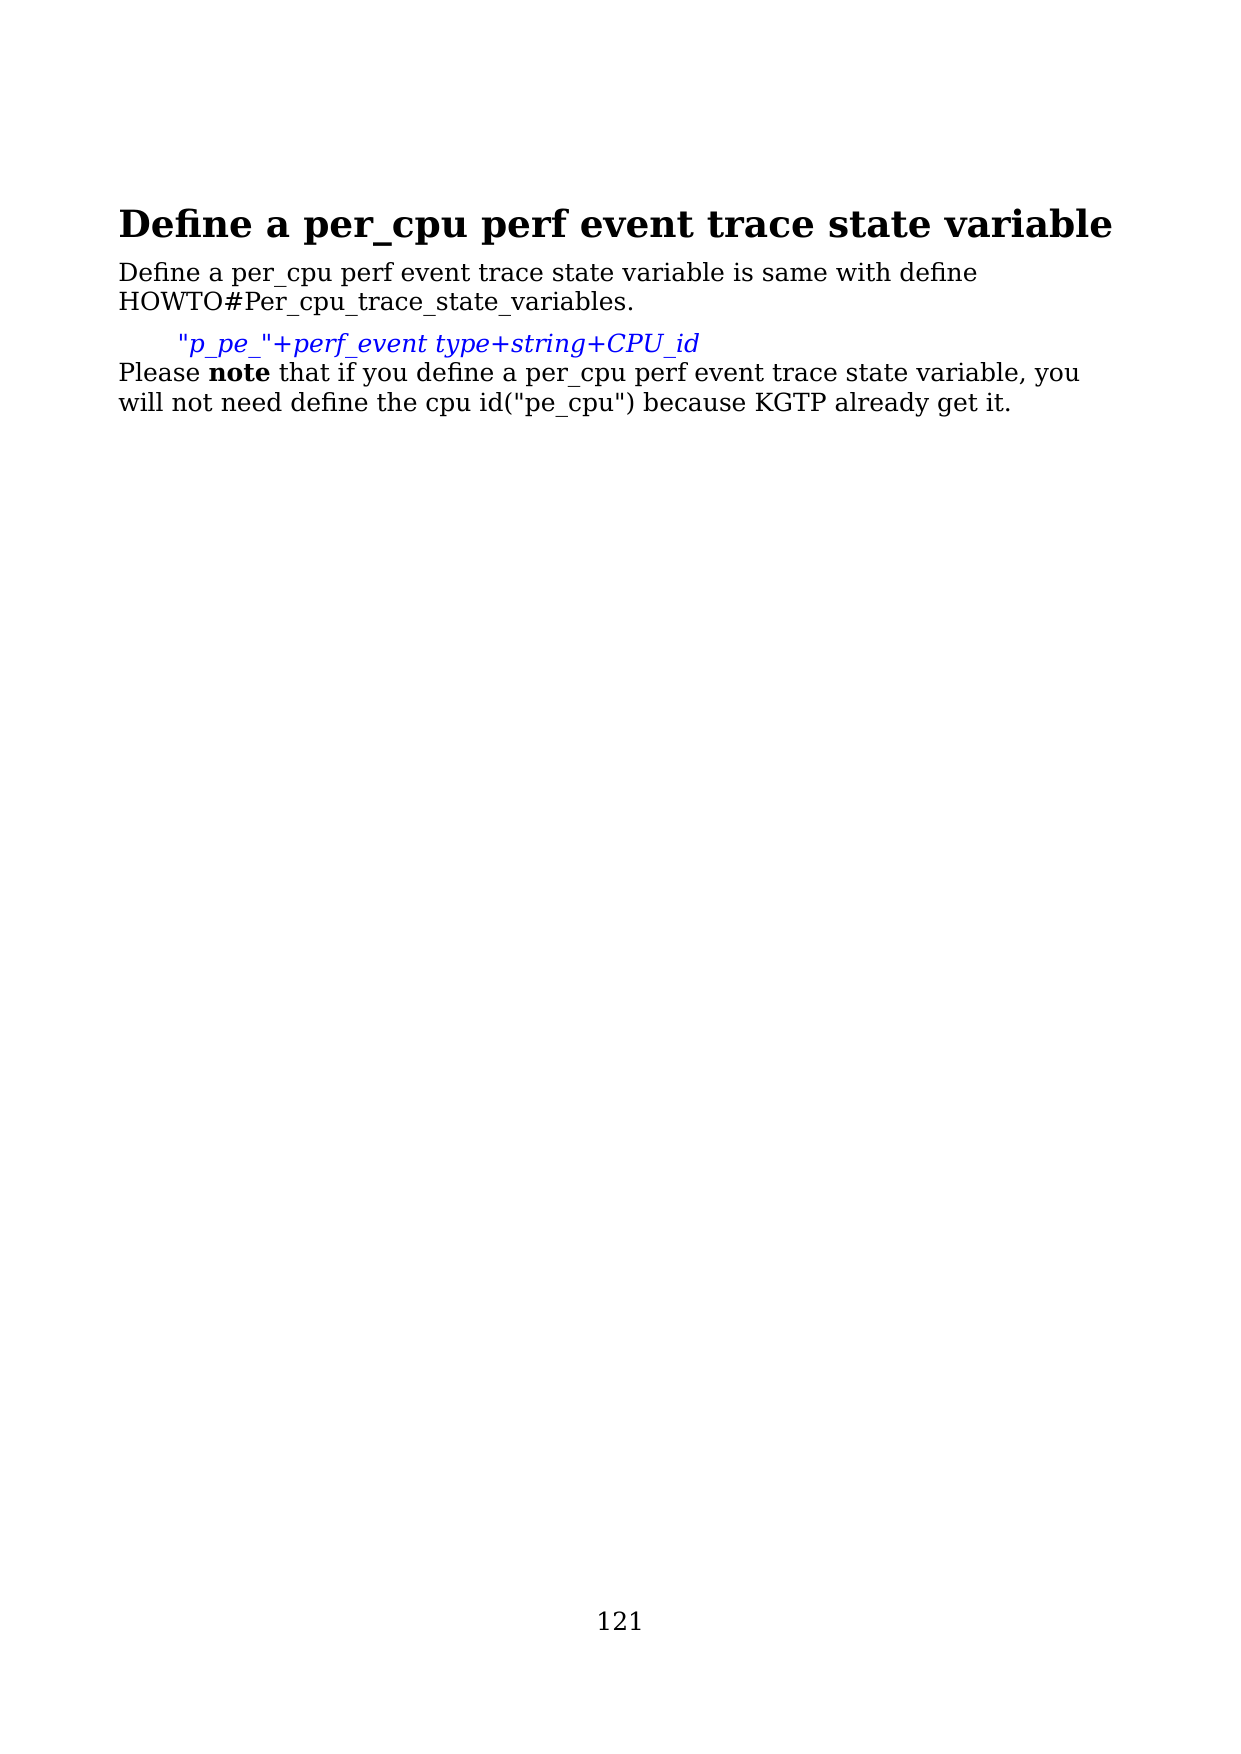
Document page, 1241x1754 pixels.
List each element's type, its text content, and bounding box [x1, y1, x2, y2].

subtitle Define a per_cpu perf event trace state variable [118, 202, 1122, 246]
text Define a per_cpu perf event trace state variable is same with define HOWTO#Per_cpu_trace_state_variables. [118, 258, 1122, 317]
text Please note that if you define a per_cpu perf event trace state variable, you will not need define the cpu id("pe_cpu") because KGTP already get it. [118, 358, 1122, 417]
text "p_pe_"+perf_event type+string+CPU_id [177, 329, 1063, 358]
